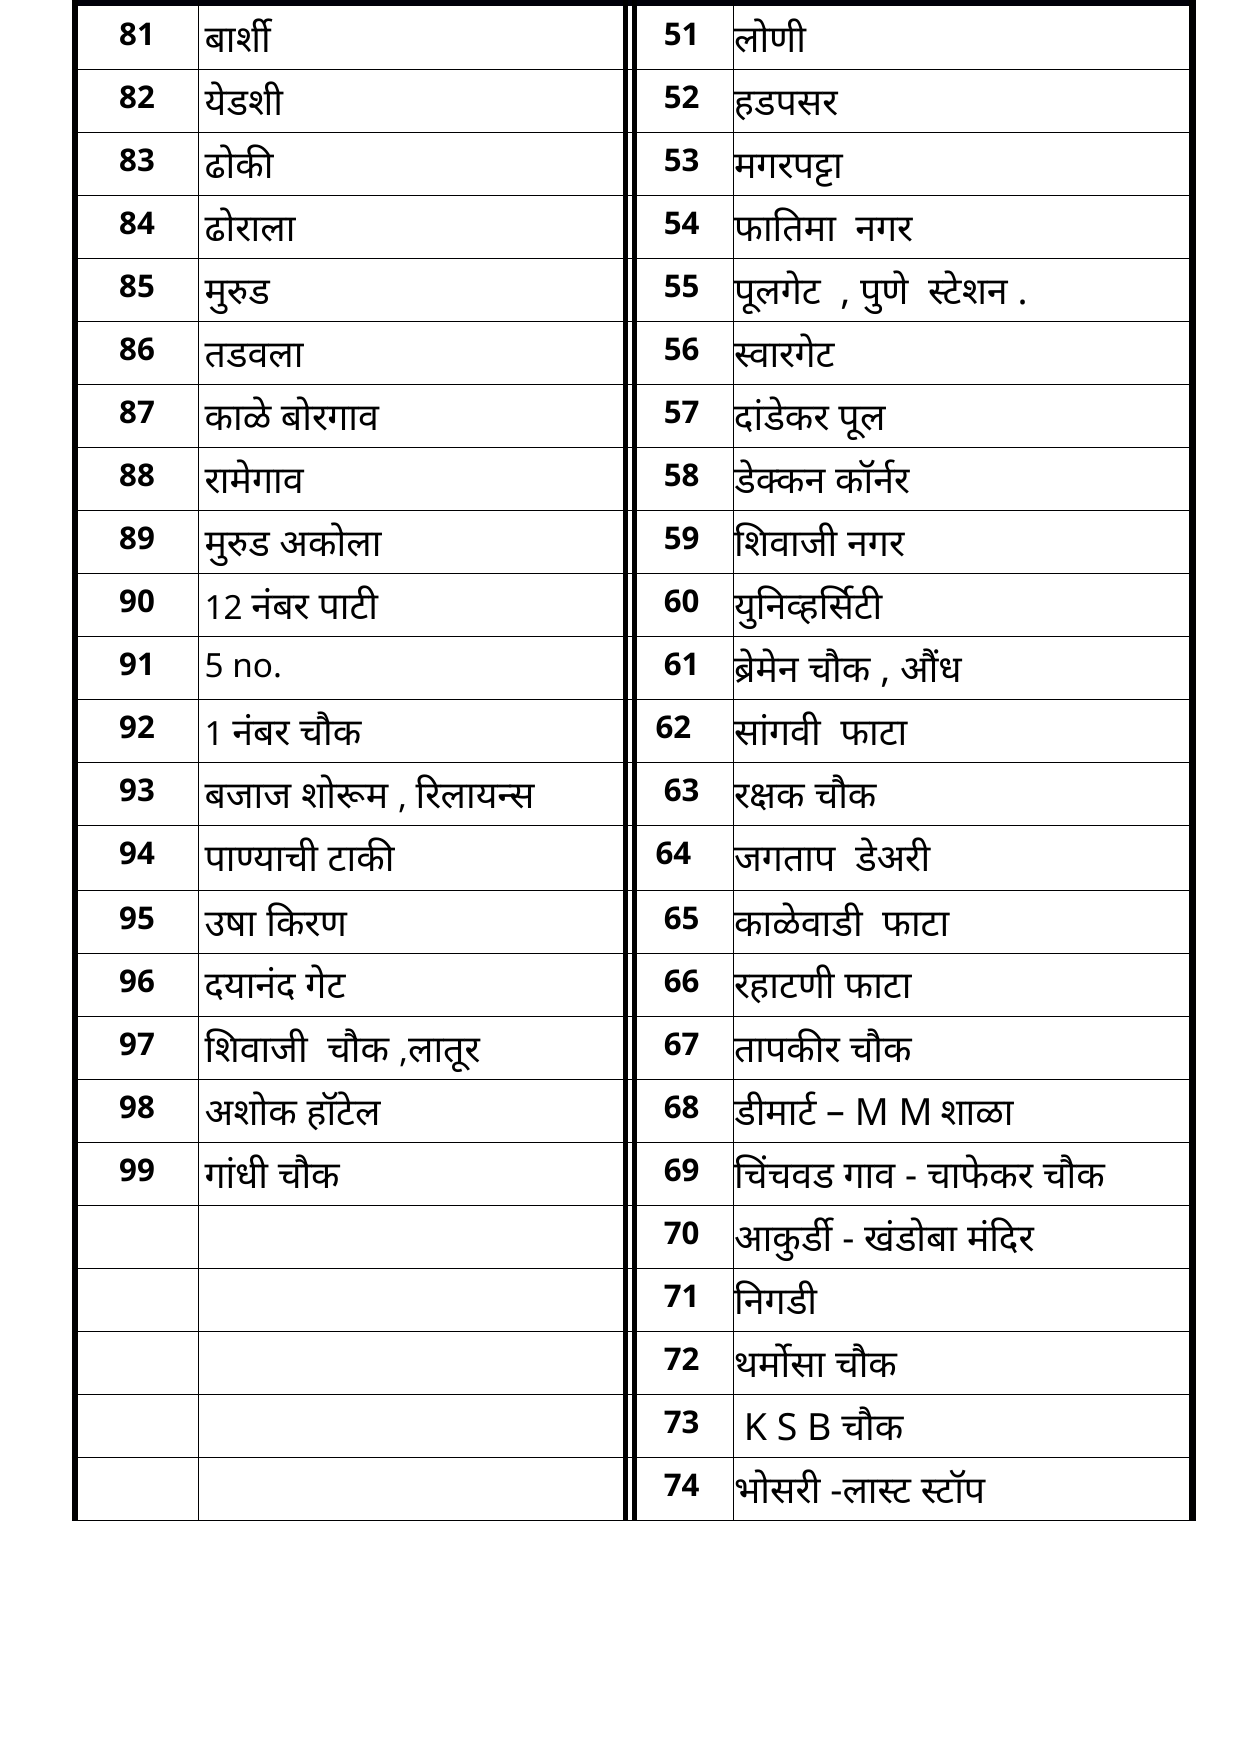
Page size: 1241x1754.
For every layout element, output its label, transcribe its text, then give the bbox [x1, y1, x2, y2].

table_cell पूलगेट , पुणे स्टेशन . [734, 259, 1189, 321]
table_cell काळे बोरगाव [199, 385, 623, 447]
table_cell 87 [78, 385, 198, 447]
table_cell [199, 1458, 623, 1520]
table_cell 90 [78, 574, 198, 636]
table_cell 82 [78, 70, 198, 132]
table_cell 72 [637, 1332, 733, 1394]
table_cell शिवाजी चौक ,लातूर [199, 1017, 623, 1079]
table_cell [199, 1206, 623, 1268]
table_cell 63 [637, 763, 733, 825]
table_cell 86 [78, 322, 198, 384]
table_cell मुरुड [199, 259, 623, 321]
table_cell काळेवाडी फाटा [734, 891, 1189, 953]
table_cell 84 [78, 196, 198, 258]
table_cell बजाज शोरूम , रिलायन्स [199, 763, 623, 825]
table_cell शिवाजी नगर [734, 511, 1189, 573]
table_cell 83 [78, 133, 198, 195]
table_cell ब्रेमेन चौक , औंध [734, 637, 1189, 699]
table_cell फातिमा नगर [734, 196, 1189, 258]
table_cell [199, 1395, 623, 1457]
table_cell आकुर्डी - खंडोबा मंदिर [734, 1206, 1189, 1268]
table_cell अशोक हॉटेल [199, 1080, 623, 1142]
table_cell 53 [637, 133, 733, 195]
table_cell 59 [637, 511, 733, 573]
table_cell येडशी [199, 70, 623, 132]
table_cell 70 [637, 1206, 733, 1268]
table_cell बार्शी [199, 6, 623, 69]
table_cell रहाटणी फाटा [734, 954, 1189, 1016]
table_cell 96 [78, 954, 198, 1016]
table_cell 71 [637, 1269, 733, 1331]
table_cell K S B चौक [734, 1395, 1189, 1457]
table_cell 62 [637, 700, 733, 762]
table_cell 93 [78, 763, 198, 825]
table_cell 61 [637, 637, 733, 699]
table_cell उषा किरण [199, 891, 623, 953]
table_cell 55 [637, 259, 733, 321]
table_cell सांगवी फाटा [734, 700, 1189, 762]
table_cell थर्मोसा चौक [734, 1332, 1189, 1394]
table_cell 67 [637, 1017, 733, 1079]
table_cell तडवला [199, 322, 623, 384]
table_cell 92 [78, 700, 198, 762]
table_cell 69 [637, 1143, 733, 1205]
table_cell 89 [78, 511, 198, 573]
table_cell 94 [78, 826, 198, 889]
table_cell डेक्कन कॉर्नर [734, 448, 1189, 510]
table_cell मुरुड अकोला [199, 511, 623, 573]
table_cell 60 [637, 574, 733, 636]
table_cell 51 [637, 6, 733, 69]
table_cell तापकीर चौक [734, 1017, 1189, 1079]
table_cell 56 [637, 322, 733, 384]
table_cell पाण्याची टाकी [199, 826, 623, 889]
table_cell [78, 1206, 198, 1268]
table_cell हडपसर [734, 70, 1189, 132]
table_cell गांधी चौक [199, 1143, 623, 1205]
table_cell 1 नंबर चौक [199, 700, 623, 762]
table_cell 74 [637, 1458, 733, 1520]
table_cell [78, 1395, 198, 1457]
table_cell 12 नंबर पाटी [199, 574, 623, 636]
table_cell 98 [78, 1080, 198, 1142]
table_cell [78, 1458, 198, 1520]
table_cell 85 [78, 259, 198, 321]
table_cell 65 [637, 891, 733, 953]
table_cell दांडेकर पूल [734, 385, 1189, 447]
table_cell 91 [78, 637, 198, 699]
table_cell 68 [637, 1080, 733, 1142]
table_cell 81 [78, 6, 198, 69]
table_cell रक्षक चौक [734, 763, 1189, 825]
table_cell 54 [637, 196, 733, 258]
table_cell 5 no. [199, 637, 623, 699]
table_cell जगताप डेअरी [734, 826, 1189, 889]
table_cell [78, 1332, 198, 1394]
table_cell 88 [78, 448, 198, 510]
table_cell ढोराला [199, 196, 623, 258]
table_cell [199, 1332, 623, 1394]
table_cell ढोकी [199, 133, 623, 195]
table_cell 95 [78, 891, 198, 953]
table_cell [78, 1269, 198, 1331]
table_cell 73 [637, 1395, 733, 1457]
table_cell रामेगाव [199, 448, 623, 510]
table_cell चिंचवड गाव - चाफेकर चौक [734, 1143, 1189, 1205]
table_cell दयानंद गेट [199, 954, 623, 1016]
table_cell युनिव्हर्सिटी [734, 574, 1189, 636]
table_cell 64 [637, 826, 733, 889]
table_cell 57 [637, 385, 733, 447]
table_cell मगरपट्टा [734, 133, 1189, 195]
table_cell 52 [637, 70, 733, 132]
table_cell लोणी [734, 6, 1189, 69]
table_cell 99 [78, 1143, 198, 1205]
table_cell स्वारगेट [734, 322, 1189, 384]
table_cell [199, 1269, 623, 1331]
table_cell 66 [637, 954, 733, 1016]
table_cell 58 [637, 448, 733, 510]
table_cell भोसरी -लास्ट स्टॉप [734, 1458, 1189, 1520]
table_cell डीमार्ट – M Mशाळा [734, 1080, 1189, 1142]
table_cell 97 [78, 1017, 198, 1079]
table_cell निगडी [734, 1269, 1189, 1331]
